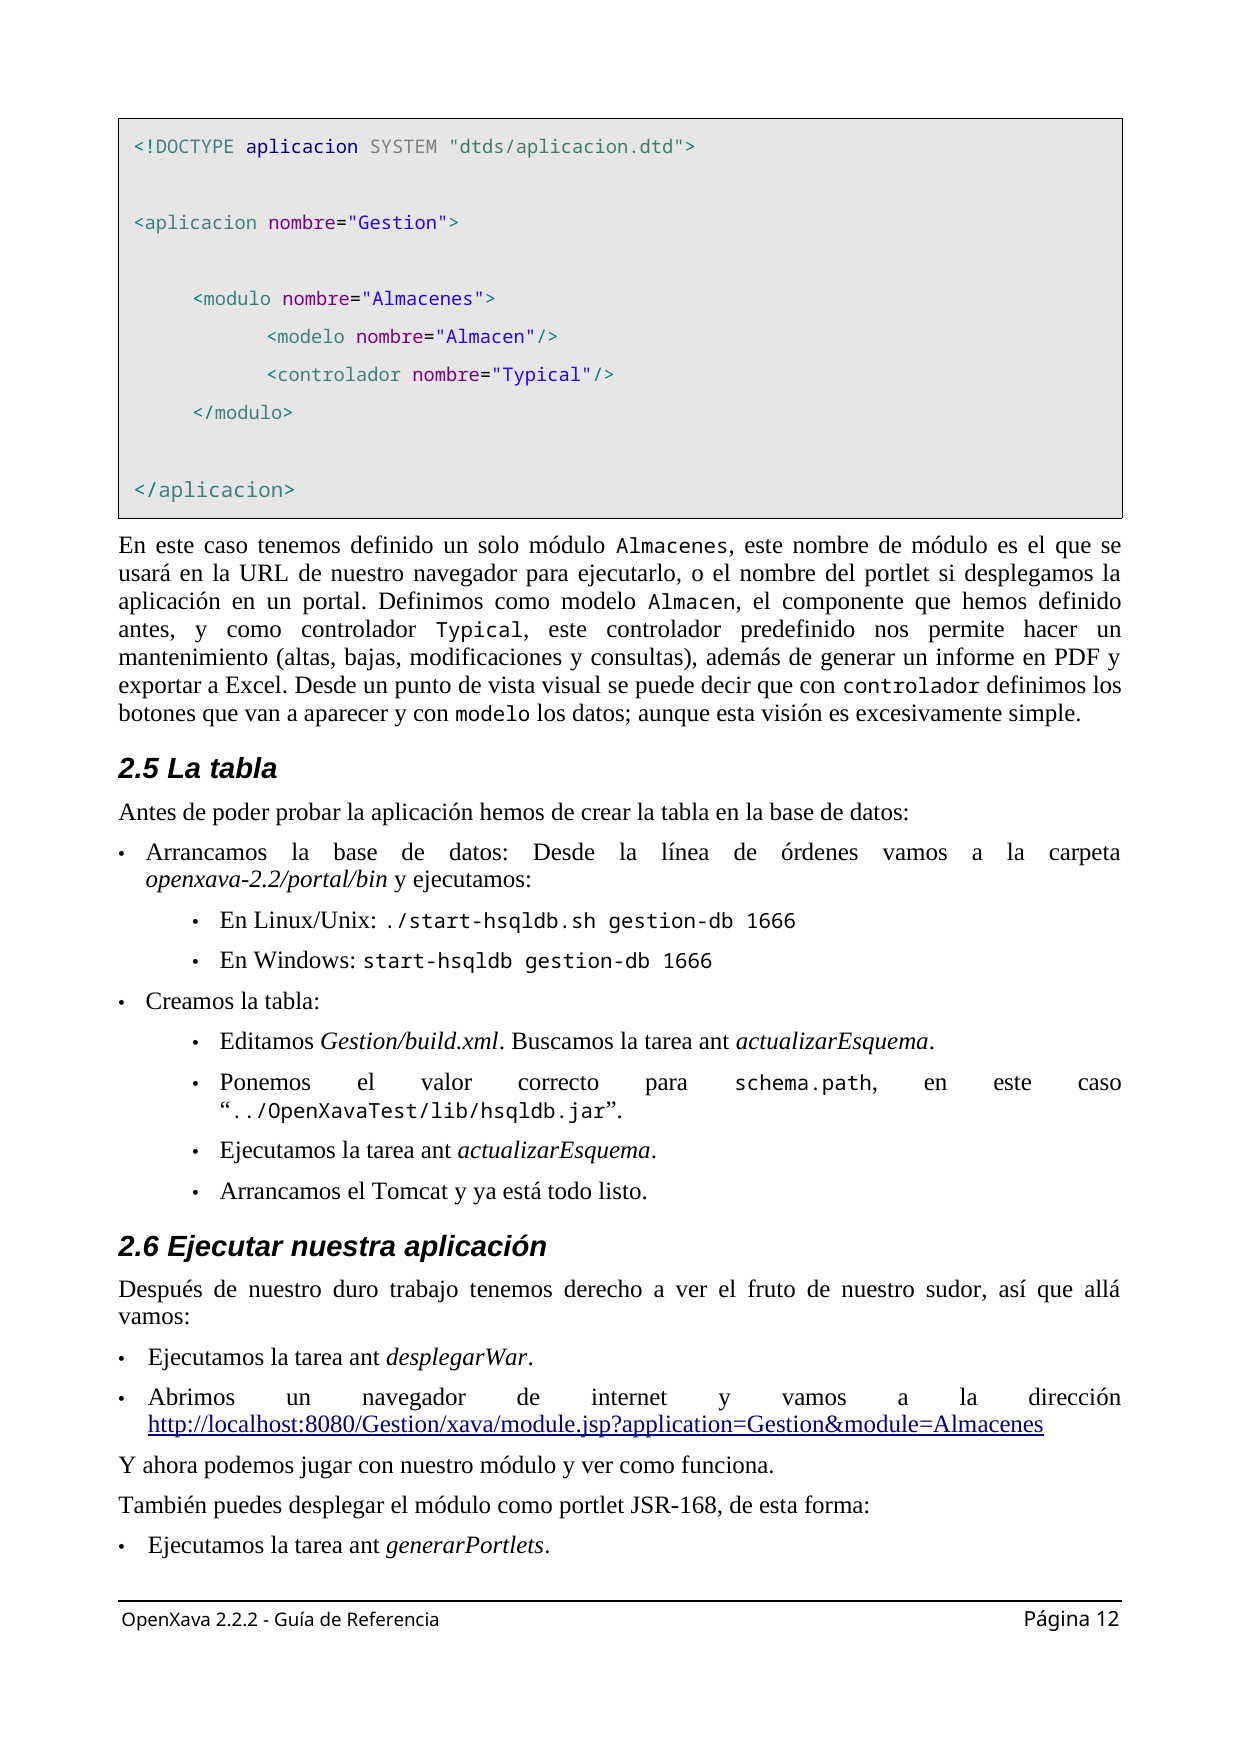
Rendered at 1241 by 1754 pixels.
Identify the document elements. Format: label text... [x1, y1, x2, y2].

text <aplicacion nombre="Gestion"> [119, 194, 1122, 232]
list Arrancamos el Tomcat y ya está todo listo. [192, 1177, 1122, 1204]
text </aplicacion> [119, 460, 1122, 518]
text Después de nuestro duro trabajo tenemos derecho a ver el fruto de nuestro sudor, así que allá vamos: [118, 1275, 1122, 1330]
list En Windows: start-hsqldb gestion-db 1666 [192, 946, 1122, 975]
text <modelo nombre="Almacen"/> [119, 308, 1122, 346]
list Arrancamos la base de datos: Desde la línea de órdenes vamos a la carpeta openxava-2.2/portal/bin y ejecutamos: [118, 838, 1122, 893]
text En este caso tenemos definido un solo módulo Almacenes, este nombre de módulo es el que se usará en la URL de nuestro navegador para ejecutarlo, o el nombre del portlet si desplegamos la aplicación en un portal. Definimos como modelo Almacen, el componente que hemos definido antes, y como controlador Typical, este controlador predefinido nos permite hacer un mantenimiento (altas, bajas, modificaciones y consultas), además de generar un informe en PDF y exportar a Excel. Desde un punto de vista visual se puede decir que con controlador definimos los botones que van a aparecer y con modelo los datos; aunque esta visión es excesivamente simple. [118, 531, 1122, 727]
list Ponemos el valor correcto para schema.path, en este caso “../OpenXavaTest/lib/hsqldb.jar”. [192, 1068, 1122, 1124]
list Ejecutamos la tarea ant generarPortlets. [118, 1531, 1122, 1559]
list Abrimos un navegador de internet y vamos a la dirección http://localhost:8080/Gestion/xava/module.jsp?application=Gestion&module=Almacenes [118, 1383, 1122, 1438]
text <!DOCTYPE aplicacion SYSTEM "dtds/aplicacion.dtd"> [119, 119, 1122, 156]
list Ejecutamos la tarea ant desplegarWar. [118, 1343, 1122, 1370]
text Antes de poder probar la aplicación hemos de crear la tabla en la base de datos: [118, 798, 1122, 825]
text </modulo> [119, 384, 1122, 422]
list Editamos Gestion/build.xml. Buscamos la tarea ant actualizarEsquema. [192, 1027, 1122, 1055]
list En Linux/Unix: ./start-hsqldb.sh gestion-db 1666 [192, 906, 1122, 934]
text <controlador nombre="Typical"/> [119, 346, 1122, 384]
subtitle Ejecutar nuestra aplicación [118, 1229, 1122, 1262]
text <modulo nombre="Almacenes"> [119, 270, 1122, 308]
list Ejecutamos la tarea ant actualizarEsquema. [192, 1137, 1122, 1164]
subtitle La tabla [118, 752, 1122, 785]
list Creamos la tabla: [118, 987, 1122, 1015]
text Y ahora podemos jugar con nuestro módulo y ver como funciona. [118, 1451, 1122, 1478]
text También puedes desplegar el módulo como portlet JSR-168, de esta forma: [118, 1491, 1122, 1519]
